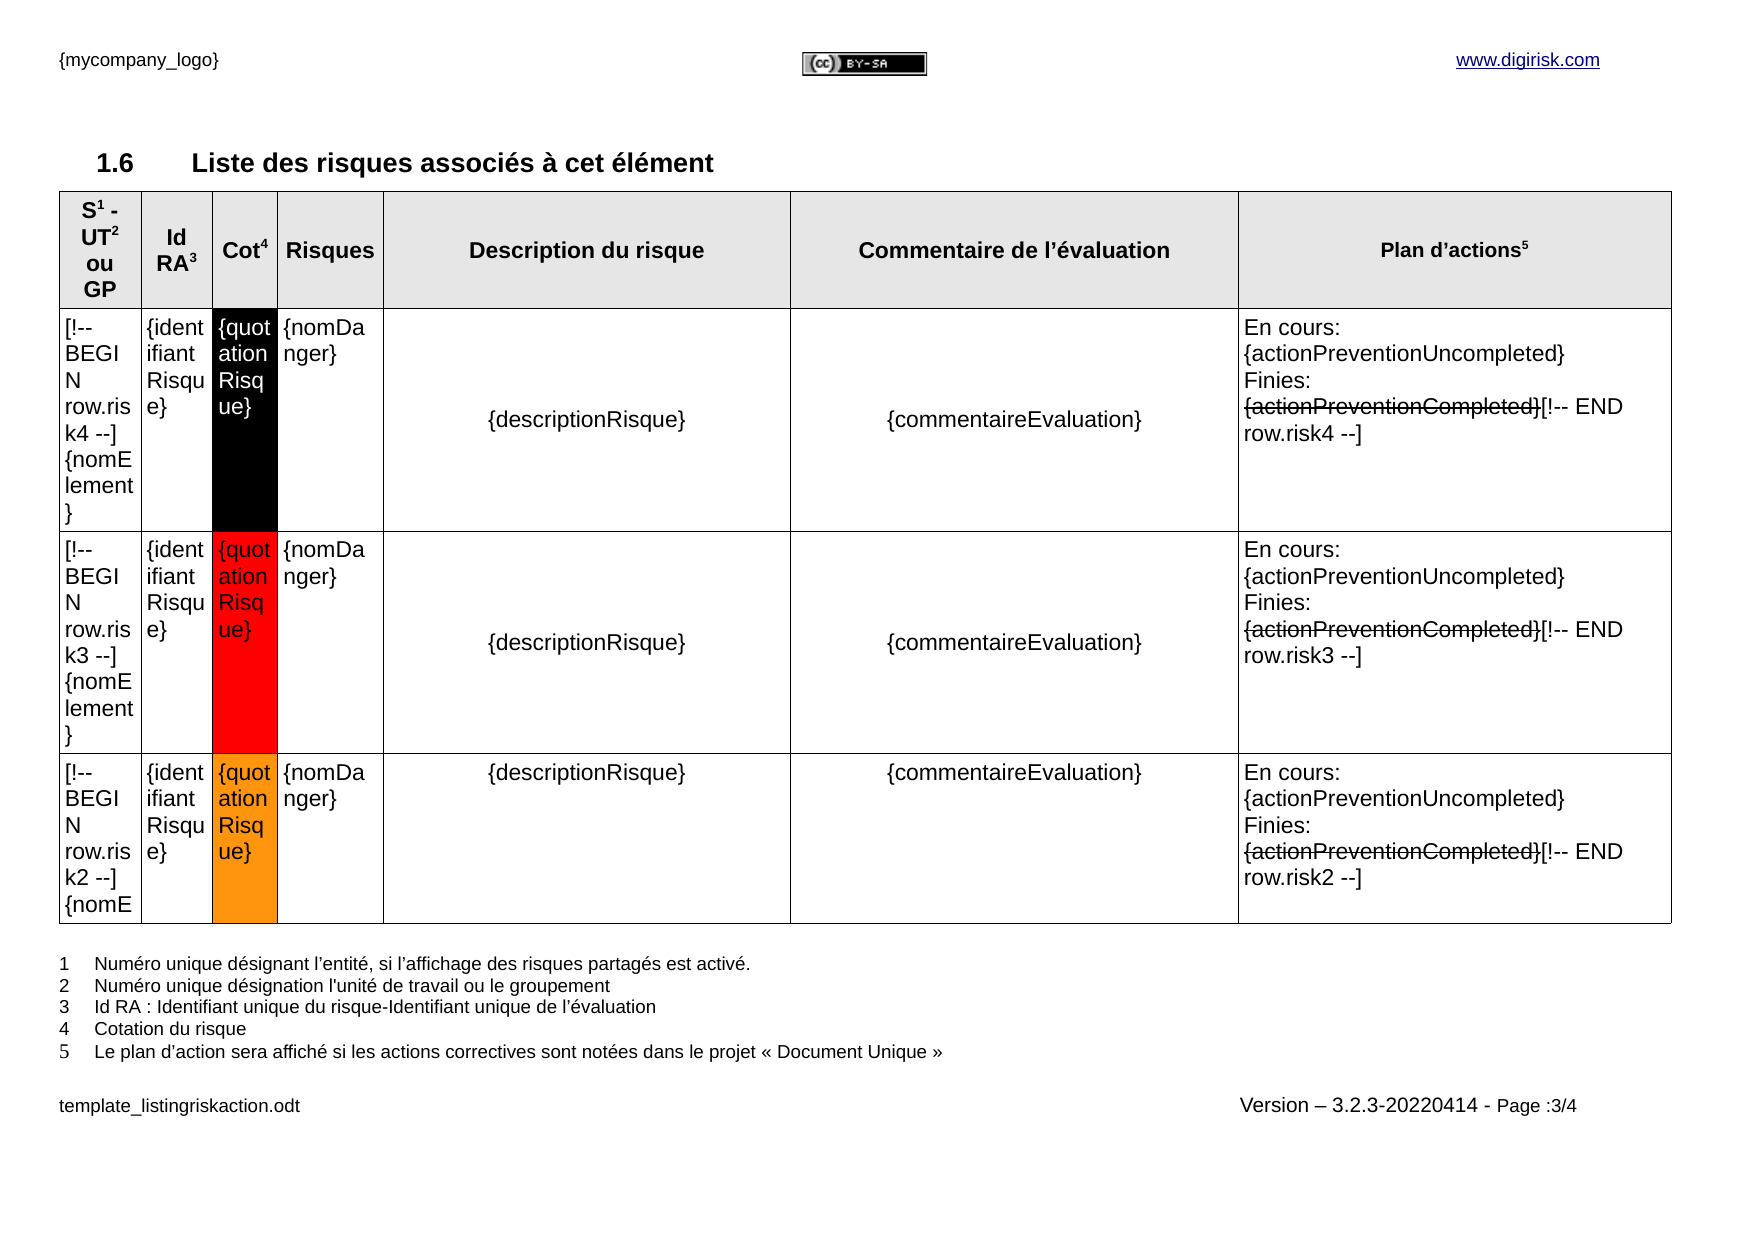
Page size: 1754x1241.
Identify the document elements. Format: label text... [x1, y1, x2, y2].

table_cell {descriptionRisque} [384, 309, 790, 531]
table_cell [!-- BEGIN row.risk2 --]{nomE [60, 754, 141, 923]
table_cell {nomDanger} [278, 532, 383, 753]
table_cell {quotationRisque} [213, 532, 277, 753]
table_header Risques [278, 192, 383, 308]
table_cell [!-- BEGIN row.risk4 --]{nomElement} [60, 309, 141, 531]
table_cell {commentaireEvaluation} [791, 754, 1238, 923]
table_cell En cours: {actionPreventionUncompleted} Finies: {actionPreventionCompleted}[!-- END row.risk4 --] [1239, 309, 1671, 531]
table_header Commentaire de l’évaluation [791, 192, 1238, 308]
table_cell {commentaireEvaluation} [791, 309, 1238, 531]
table_header Cot [213, 192, 277, 308]
table_cell {identifiantRisque} [142, 532, 212, 753]
table_header Id RA [142, 192, 212, 308]
table_cell {identifiantRisque} [142, 309, 212, 531]
table_cell {nomDanger} [278, 754, 383, 923]
table_cell En cours: {actionPreventionUncompleted} Finies: {actionPreventionCompleted}[!-- END row.risk2 --] [1239, 754, 1671, 923]
table_header Description du risque [384, 192, 790, 308]
table_cell {identifiantRisque} [142, 754, 212, 923]
subtitle Liste des risques associés à cet élément [88, 147, 1671, 179]
table_cell [!-- BEGIN row.risk3 --]{nomElement} [60, 532, 141, 753]
table_header Plan d’actions [1239, 192, 1671, 308]
table_cell {commentaireEvaluation} [791, 532, 1238, 753]
table_cell {descriptionRisque} [384, 754, 790, 923]
table_cell En cours: {actionPreventionUncompleted} Finies: {actionPreventionCompleted}[!-- END row.risk3 --] [1239, 532, 1671, 753]
picture [802, 52, 928, 76]
table_cell {quotationRisque} [213, 754, 277, 923]
table_header S - UT ou GP [60, 192, 141, 308]
table_cell {quotationRisque} [213, 309, 277, 531]
table_cell {descriptionRisque} [384, 532, 790, 753]
table_cell {nomDanger} [278, 309, 383, 531]
